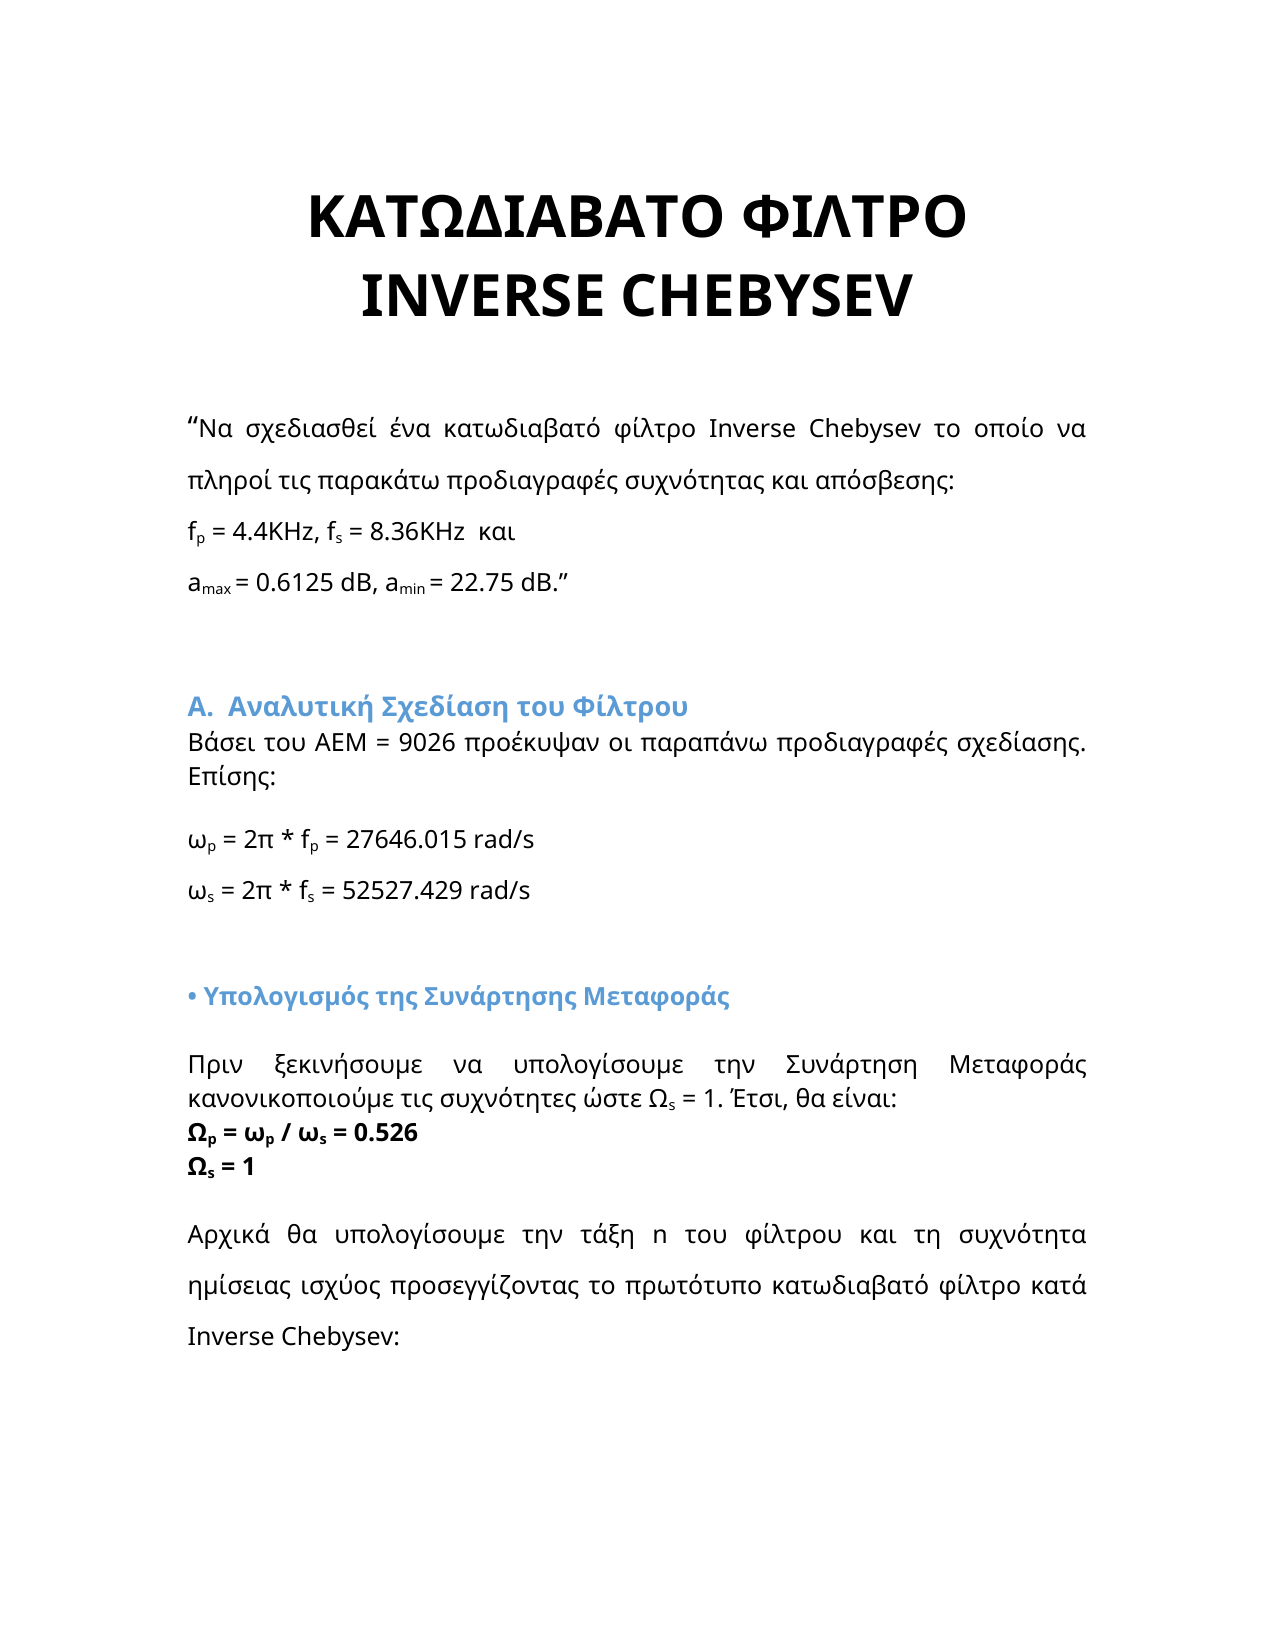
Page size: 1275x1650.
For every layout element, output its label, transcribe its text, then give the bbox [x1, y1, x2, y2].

title ΚΑΤΩΔΙΑΒΑΤΟ ΦΙΛΤΡΟ INVERSE CHEBYSEV [187, 175, 1087, 334]
text Βάσει του ΑΕΜ = 9026 προέκυψαν οι παραπάνω προδιαγραφές σχεδίασης. Επίσης: [187, 724, 1087, 793]
subtitle • Υπολογισμός της Συνάρτησης Μεταφοράς [187, 978, 1087, 1012]
text amax = 0.6125 dB, amin = 22.75 dB.” [187, 565, 1087, 599]
text “Να σχεδιασθεί ένα κατωδιαβατό φίλτρο Inverse Chebysev το οποίο να πληροί τις παρακάτω προδιαγραφές συχνότητας και απόσβεσης: [187, 406, 1087, 497]
text ωs = 2π * fs = 52527.429 rad/s [187, 872, 1087, 906]
subtitle A. Αναλυτική Σχεδίαση του Φίλτρου [187, 688, 1087, 724]
text Ωs = 1 [187, 1149, 1087, 1183]
text Πριν ξεκινήσουμε να υπολογίσουμε την Συνάρτηση Μεταφοράς κανονικοποιούμε τις συχνότητες ώστε Ωs = 1. Έτσι, θα είναι: [187, 1046, 1087, 1114]
text fp = 4.4KHz, fs = 8.36KHz και [187, 514, 1087, 548]
text Αρχικά θα υπολογίσουμε την τάξη n του φίλτρου και τη συχνότητα ημίσειας ισχύος προσεγγίζοντας το πρωτότυπο κατωδιαβατό φίλτρο κατά Inverse Chebysev: [187, 1217, 1087, 1353]
text Ωp = ωp / ωs = 0.526 [187, 1114, 1087, 1149]
text ωp = 2π * fp = 27646.015 rad/s [187, 821, 1087, 855]
